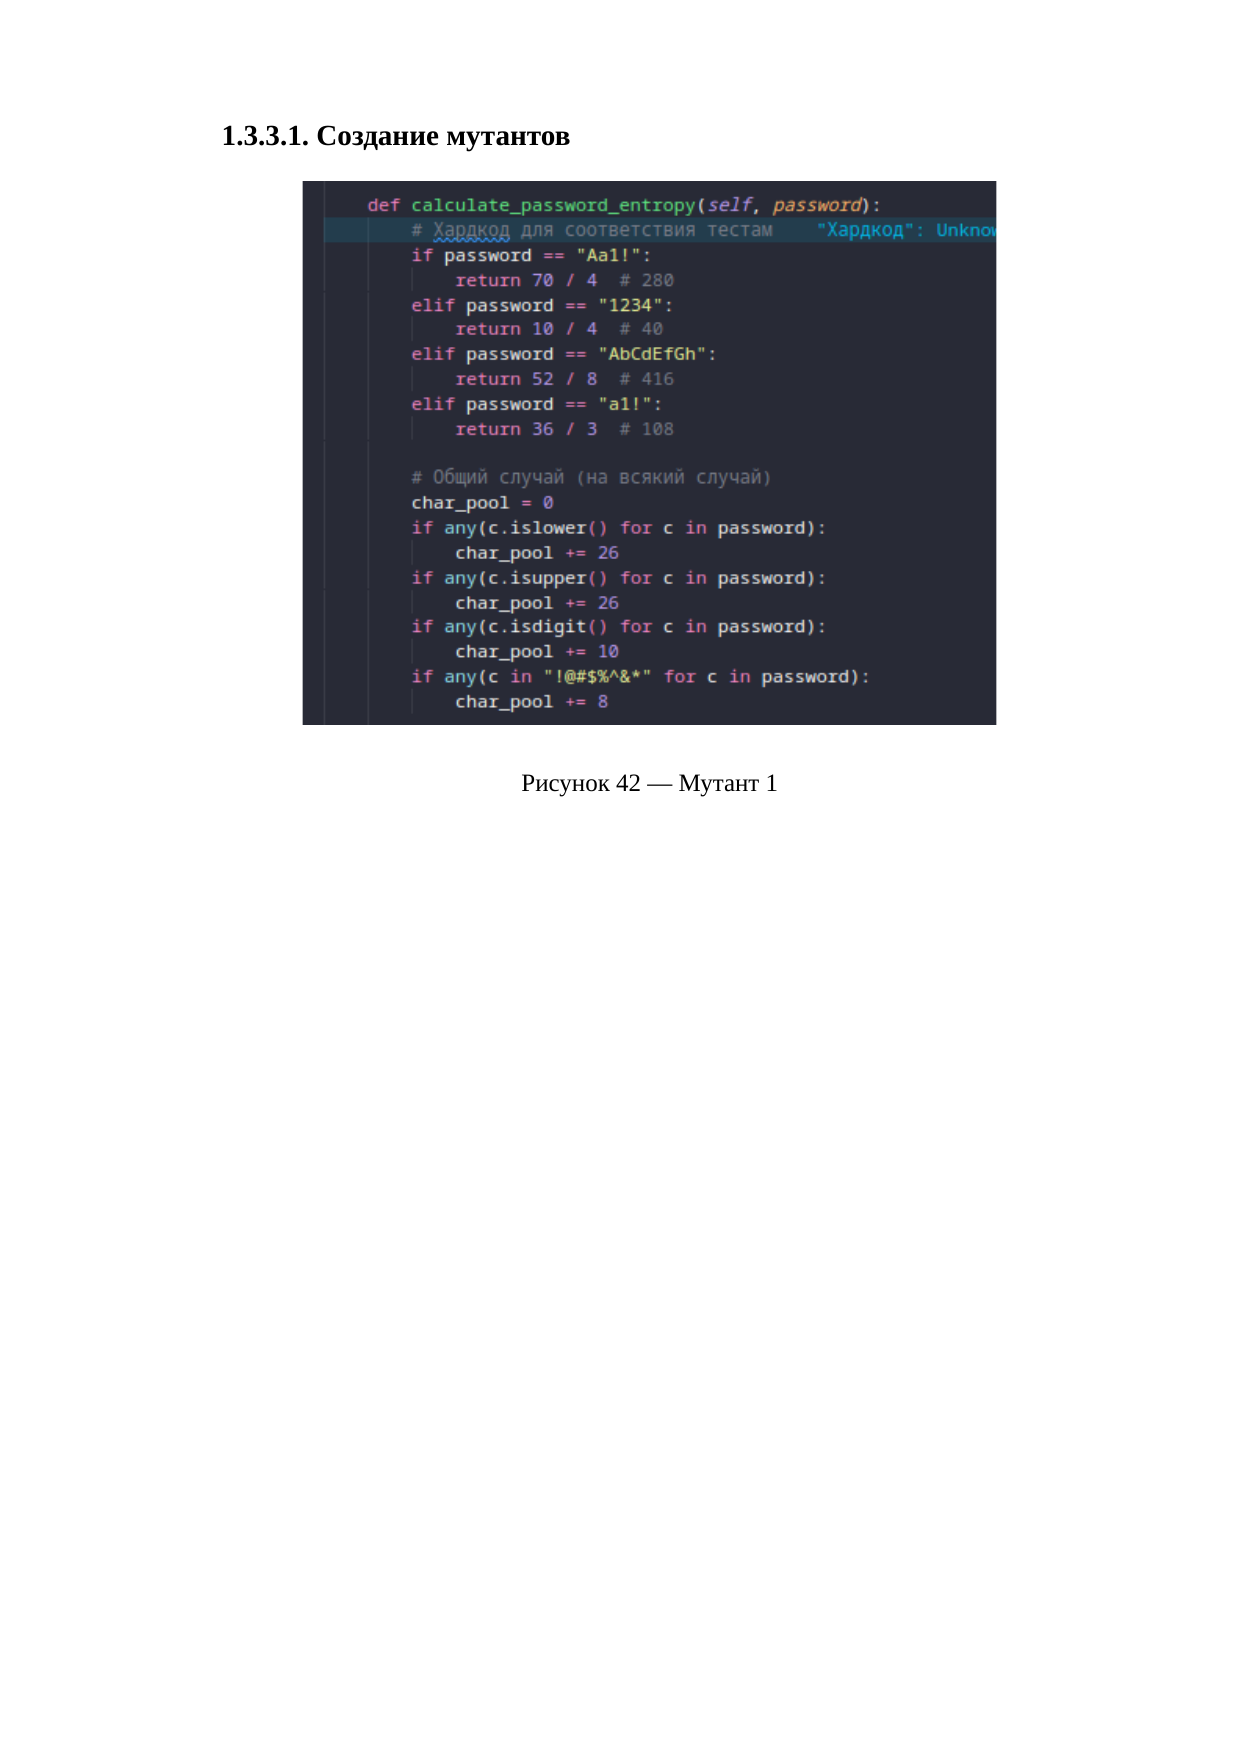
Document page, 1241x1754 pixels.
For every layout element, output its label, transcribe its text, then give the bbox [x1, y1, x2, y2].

picture [302, 181, 997, 725]
subtitle Создание мутантов [148, 118, 1152, 152]
text Рисунок 42 ― Мутант 1 [148, 725, 1152, 797]
